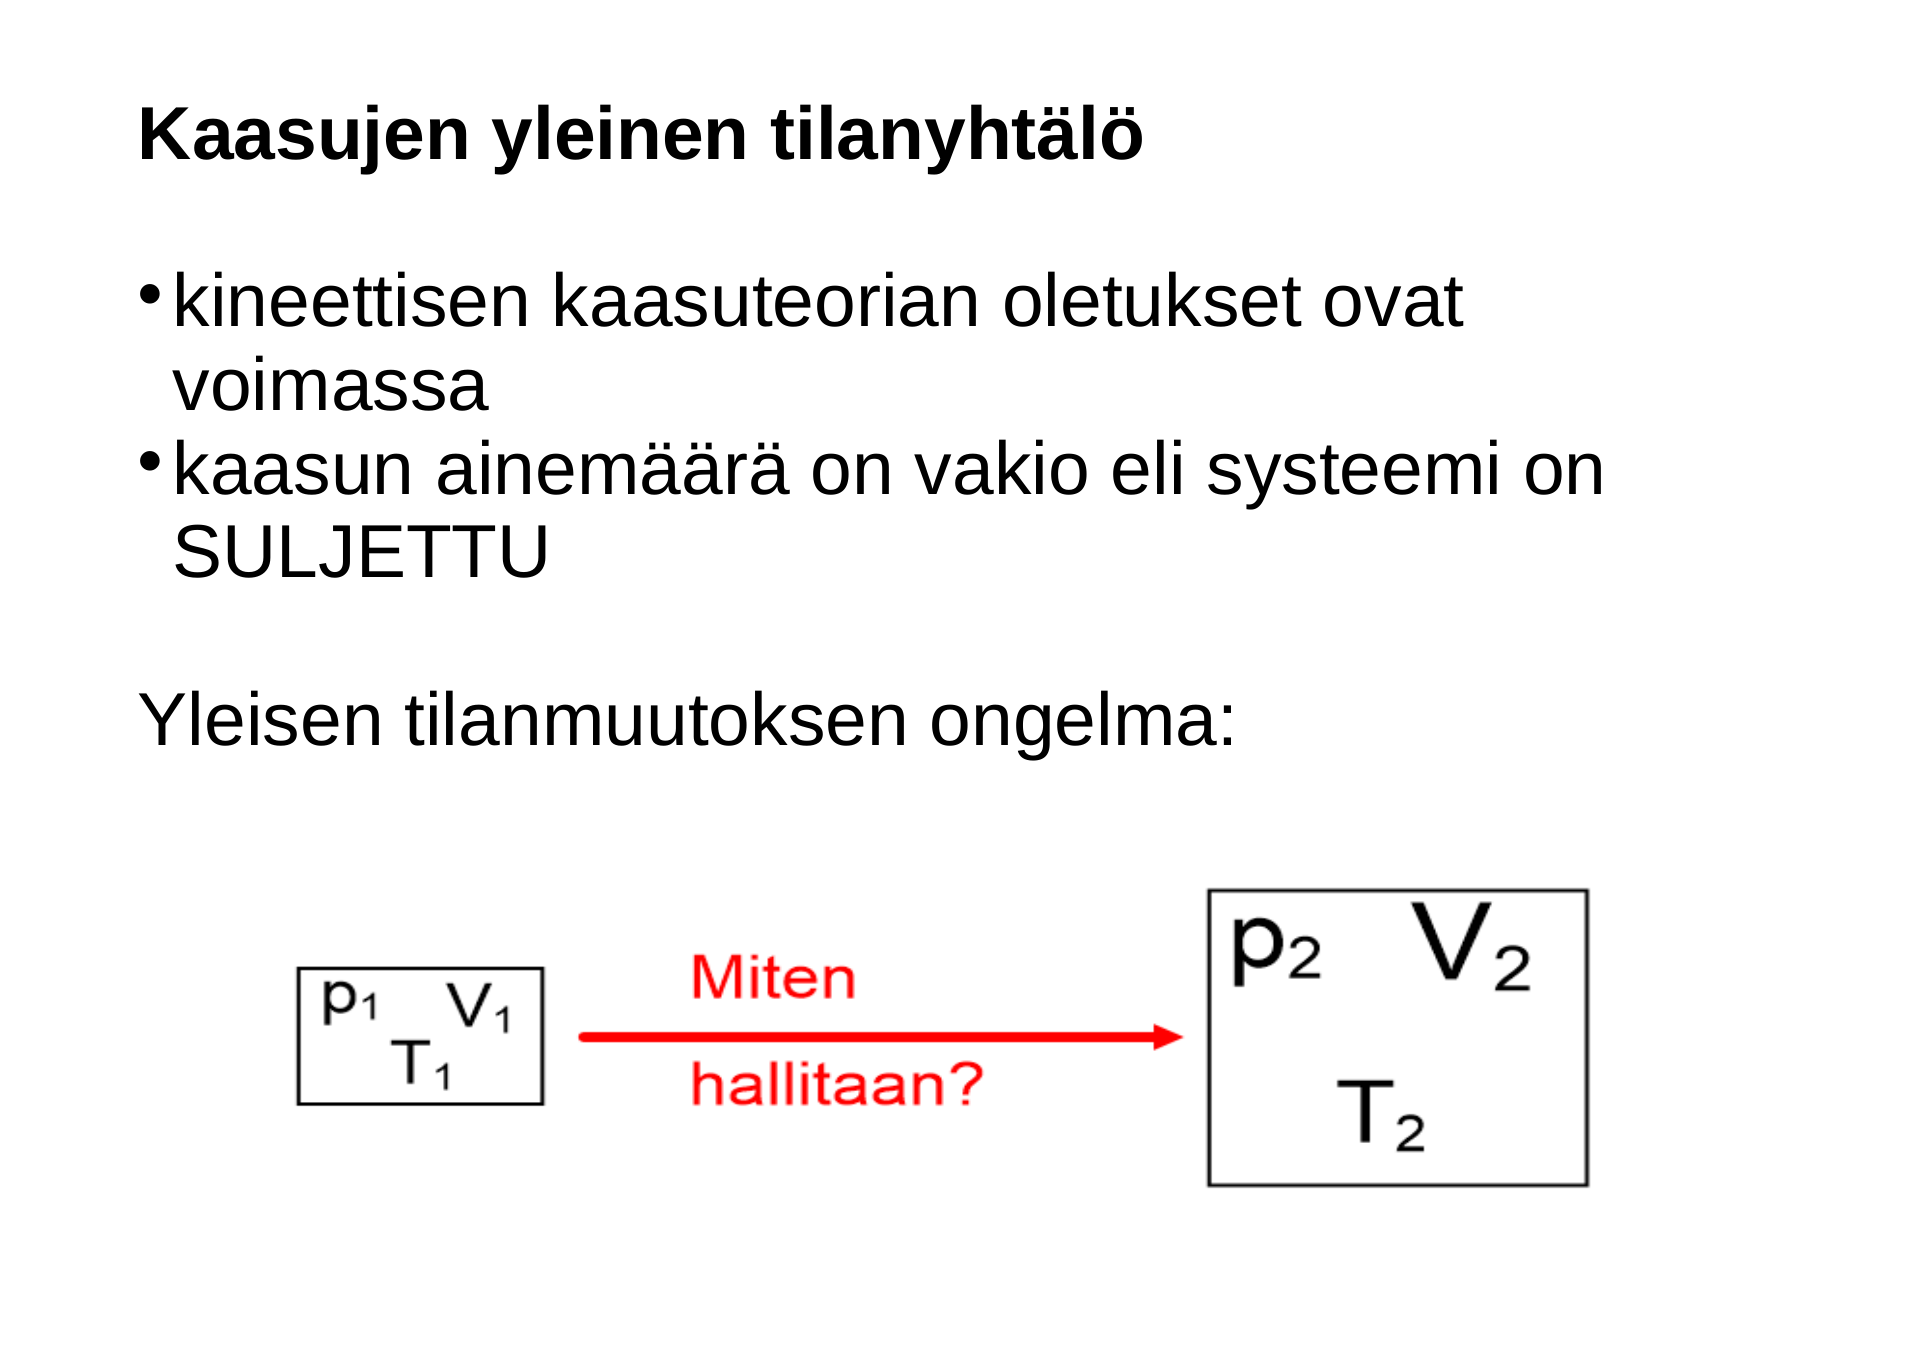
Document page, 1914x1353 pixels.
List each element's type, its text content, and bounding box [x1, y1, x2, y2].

picture [197, 849, 1627, 1207]
text_box Kaasujen yleinen tilanyhtälö kineettisen kaasuteorian oletukset ovat voimassa kaasun ainemäärä on vakio eli systeemi on SULJETTU Yleisen tilanmuutoksen ongelma: [122, 85, 1695, 839]
